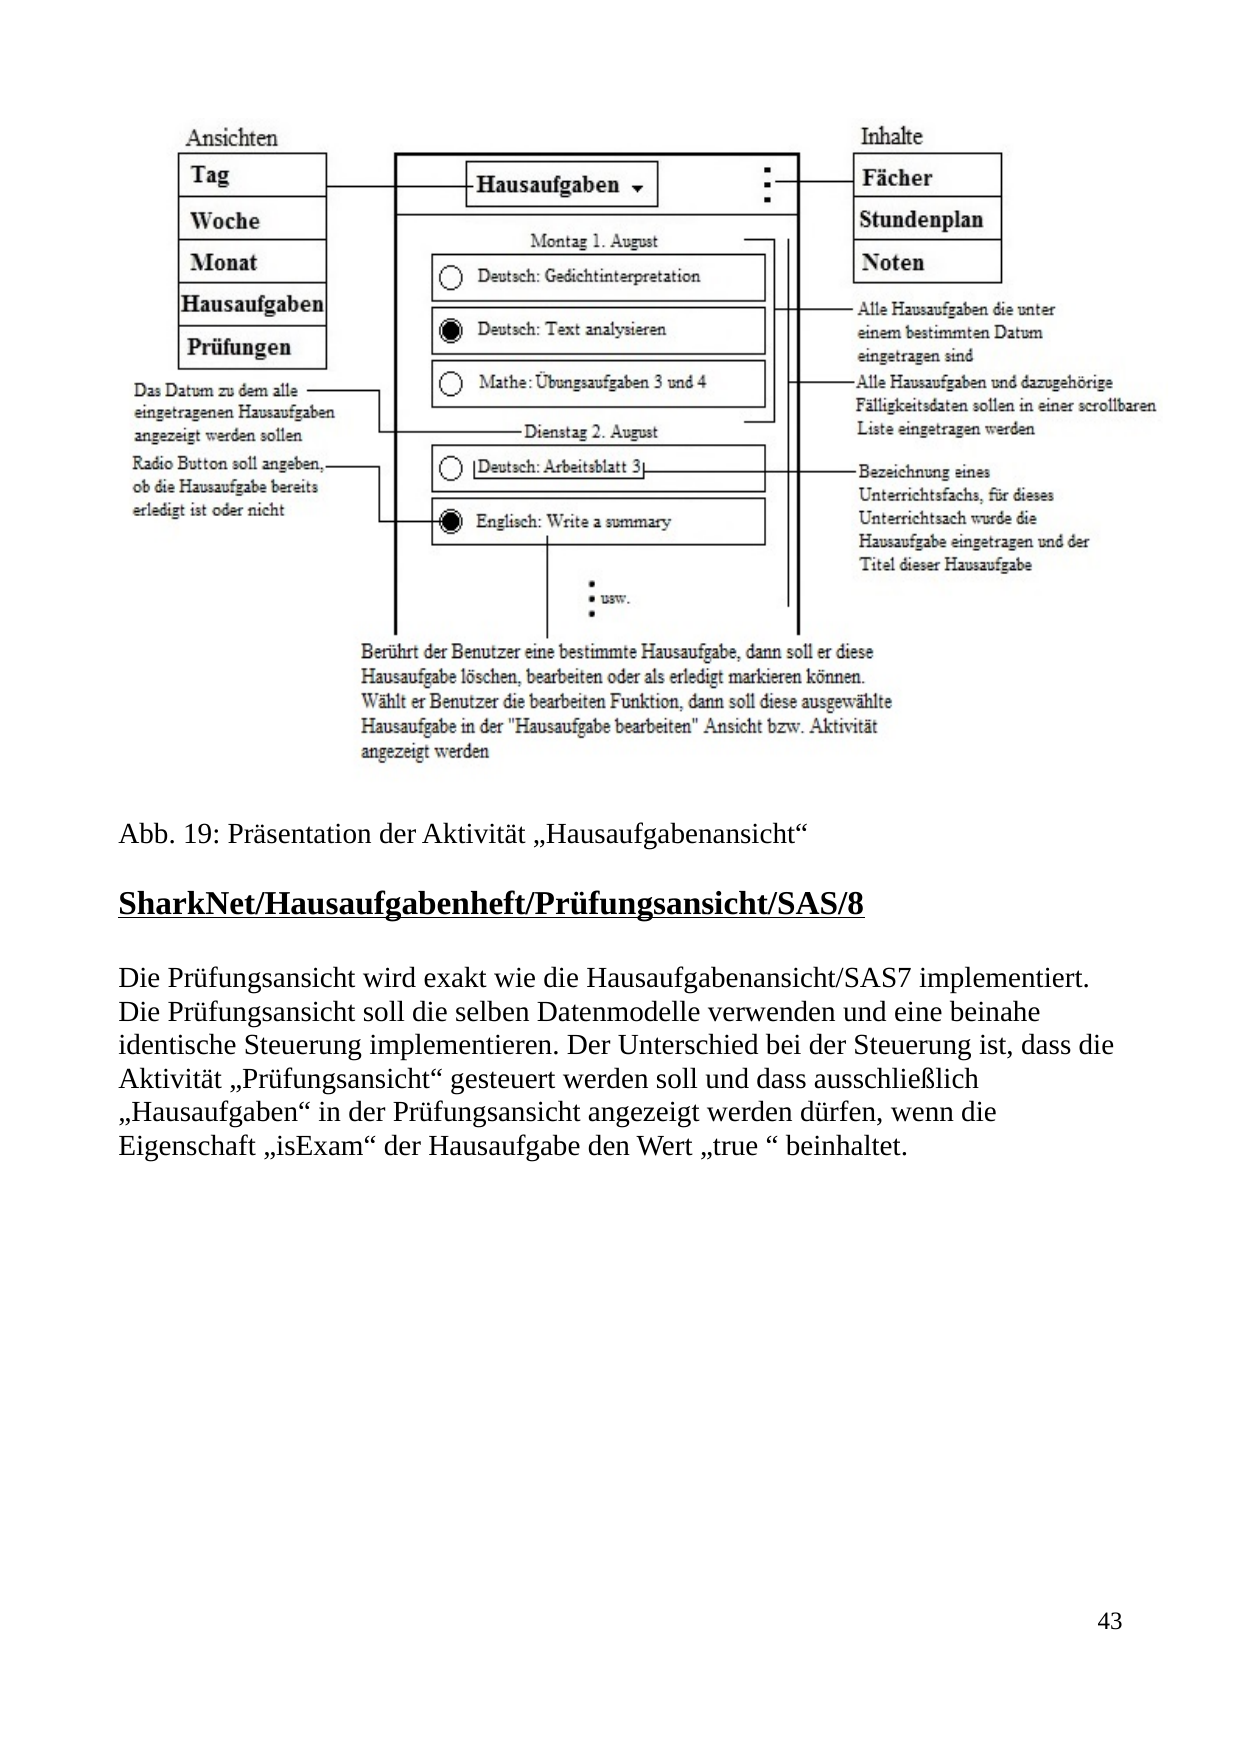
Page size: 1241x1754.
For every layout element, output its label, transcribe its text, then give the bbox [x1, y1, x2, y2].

picture [106, 118, 1169, 783]
subtitle Die Prüfungsansicht wird exakt wie die Hausaufgabenansicht/SAS7 implementiert. Die Prüfungsansicht soll die selben Datenmodelle verwenden und eine beinahe identische Steuerung implementieren. Der Unterschied bei der Steuerung ist, dass die Aktivität „Prüfungsansicht“ gesteuert werden soll und dass ausschließlich „Hausaufgaben“ in der Prüfungsansicht angezeigt werden dürfen, wenn die Eigenschaft „isExam“ der Hausaufgabe den Wert „true “ beinhaltet. [118, 960, 1122, 1161]
subtitle Abb. 19: Präsentation der Aktivität „Hausaufgabenansicht“ [118, 816, 1122, 850]
subtitle SharkNet/Hausaufgabenheft/Prüfungsansicht/SAS/8 [118, 883, 1122, 922]
